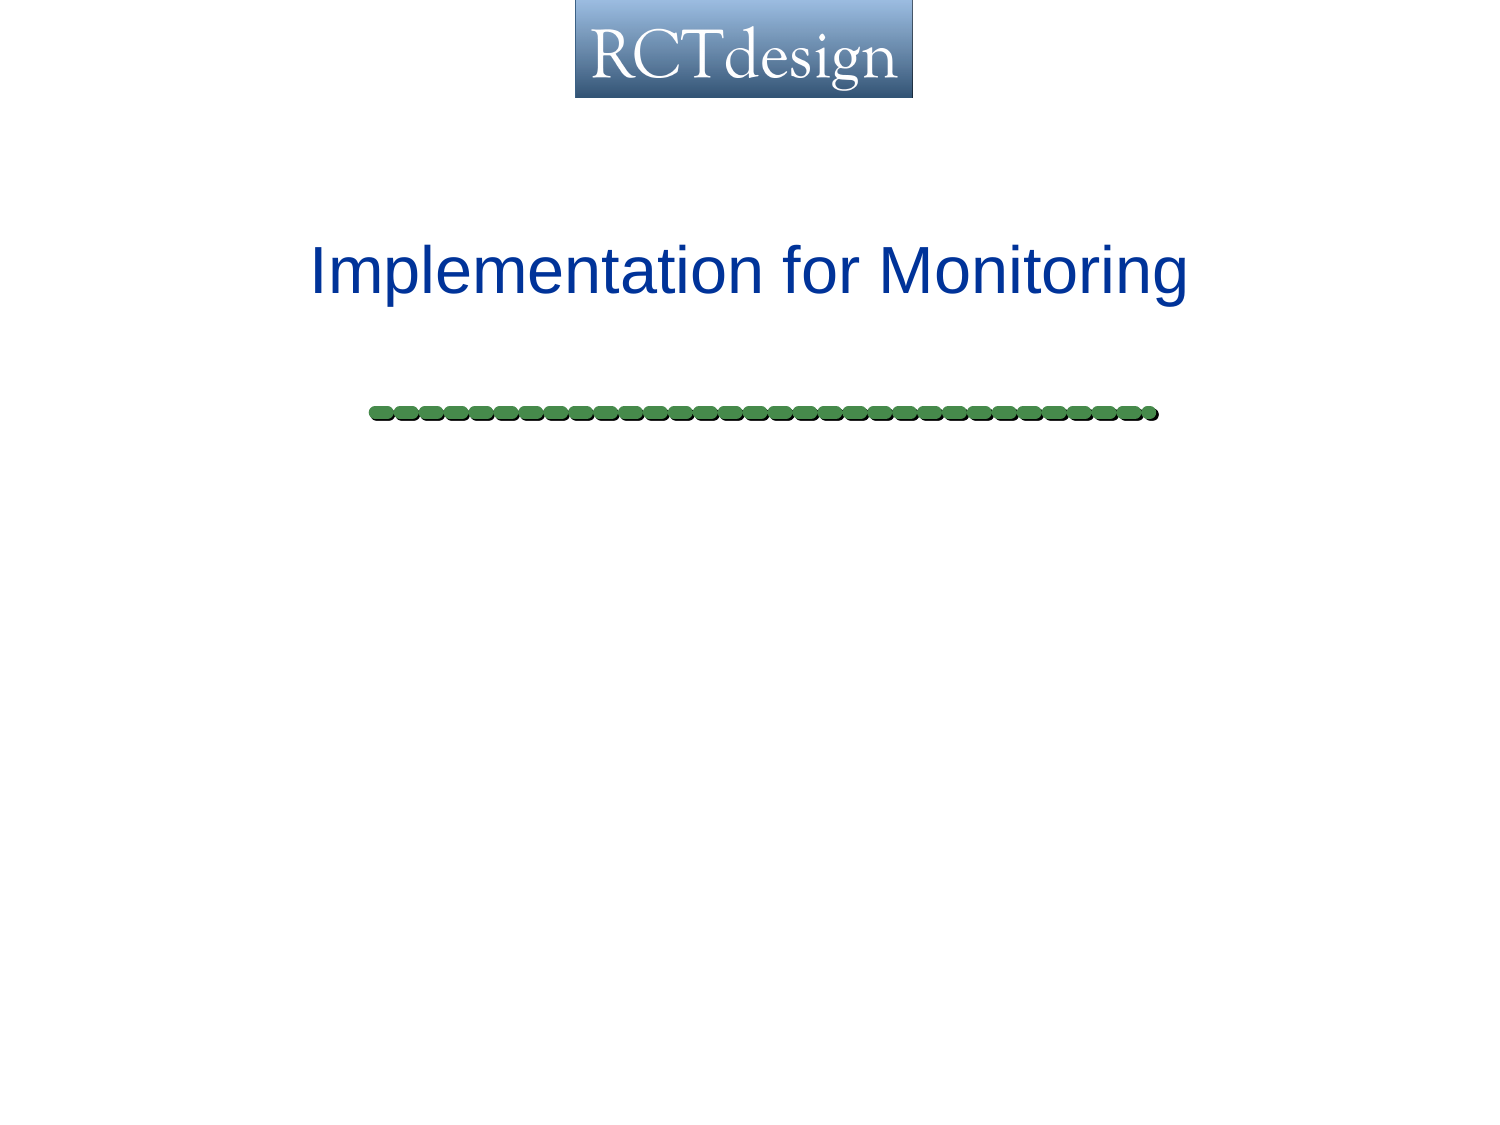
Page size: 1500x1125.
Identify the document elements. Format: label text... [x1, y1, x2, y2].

title Implementation for Monitoring [112, 146, 1388, 388]
picture [575, 0, 913, 98]
